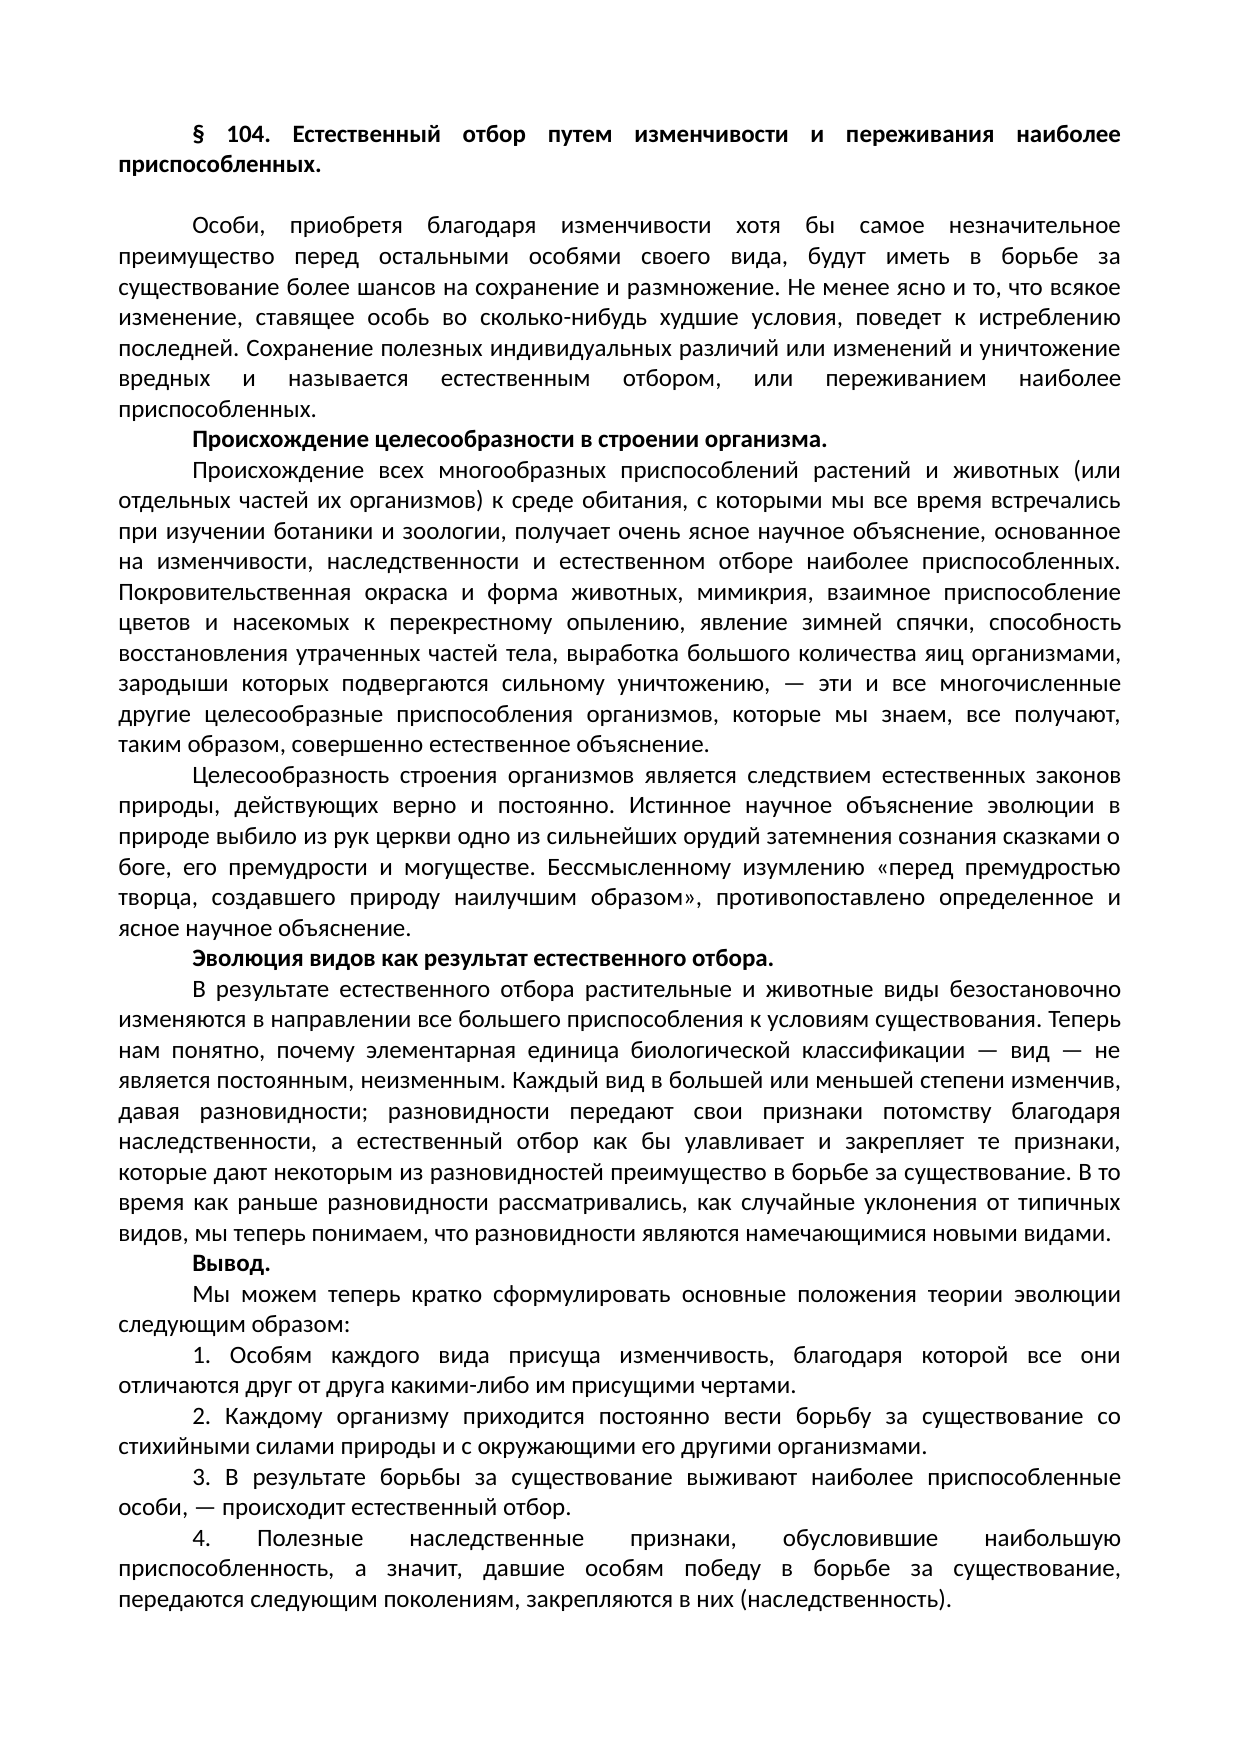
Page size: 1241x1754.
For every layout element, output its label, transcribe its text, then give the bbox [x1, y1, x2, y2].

text Происхождение целесообразности в строении организма. [118, 423, 1122, 454]
text В результате естественного отбора растительные и животные виды безостановочно изменяются в направлении все большего приспособления к условиям существования. Теперь нам понятно, почему элементарная единица биологической классификации — вид — не является постоянным, неизменным. Каждый вид в большей или меньшей степени изменчив, давая разновидности; разновидности передают свои признаки потомству благодаря наследственности, а естественный отбор как бы улавливает и закрепляет те признаки, которые дают некоторым из разновидностей преимущество в борьбе за существование. В то время как раньше разновидности рассматривались, как случайные уклонения от типичных видов, мы теперь понимаем, что разновидности являются намечающимися новыми видами. [118, 973, 1122, 1247]
text Особи, приобретя благодаря изменчивости хотя бы самое незначительное преимущество перед остальными особями своего вида, будут иметь в борьбе за существование более шансов на сохранение и размножение. Не менее ясно и то, что всякое изменение, ставящее особь во сколько-нибудь худшие условия, поведет к истреблению последней. Сохранение полезных индивидуальных различий или изменений и уничтожение вредных и называется естественным отбором, или переживанием наиболее приспособленных. [118, 210, 1122, 423]
text Вывод. [118, 1247, 1122, 1278]
text 3. В результате борьбы за существование выживают наиболее приспособленные особи, — происходит естественный отбор. [118, 1461, 1122, 1522]
text § 104. Естественный отбор путем изменчивости и переживания наиболее приспособленных. [118, 118, 1122, 179]
text Мы можем теперь кратко сформулировать основные положения теории эволюции следующим образом: [118, 1278, 1122, 1339]
text Происхождение всех многообразных приспособлений растений и животных (или отдельных частей их организмов) к среде обитания, с которыми мы все время встречались при изучении ботаники и зоологии, получает очень ясное научное объяснение, основанное на изменчивости, наследственности и естественном отборе наиболее приспособленных. Покровительственная окраска и форма животных, мимикрия, взаимное приспособление цветов и насекомых к перекрестному опылению, явление зимней спячки, способность восстановления утраченных частей тела, выработка большого количества яиц организмами, зародыши которых подвергаются сильному уничтожению, — эти и все многочисленные другие целесообразные приспособления организмов, которые мы знаем, все получают, таким образом, совершенно естественное объяснение. [118, 454, 1122, 759]
text 1. Особям каждого вида присуща изменчивость, благодаря которой все они отличаются друг от друга какими-либо им присущими чертами. [118, 1339, 1122, 1400]
text 2. Каждому организму приходится постоянно вести борьбу за существование со стихийными силами природы и с окружающими его другими организмами. [118, 1400, 1122, 1461]
text 4. Полезные наследственные признаки, обусловившие наибольшую приспособленность, а значит, давшие особям победу в борьбе за существование, передаются следующим поколениям, закрепляются в них (наследственность). [118, 1522, 1122, 1614]
text Целесообразность строения организмов является следствием естественных законов природы, действующих верно и постоянно. Истинное научное объяснение эволюции в природе выбило из рук церкви одно из сильнейших орудий затемнения сознания сказками о боге, его премудрости и могуществе. Бессмысленному изумлению «перед премудростью творца, создавшего природу наилучшим образом», противопоставлено определенное и ясное научное объяснение. [118, 759, 1122, 942]
text Эволюция видов как результат естественного отбора. [118, 942, 1122, 973]
